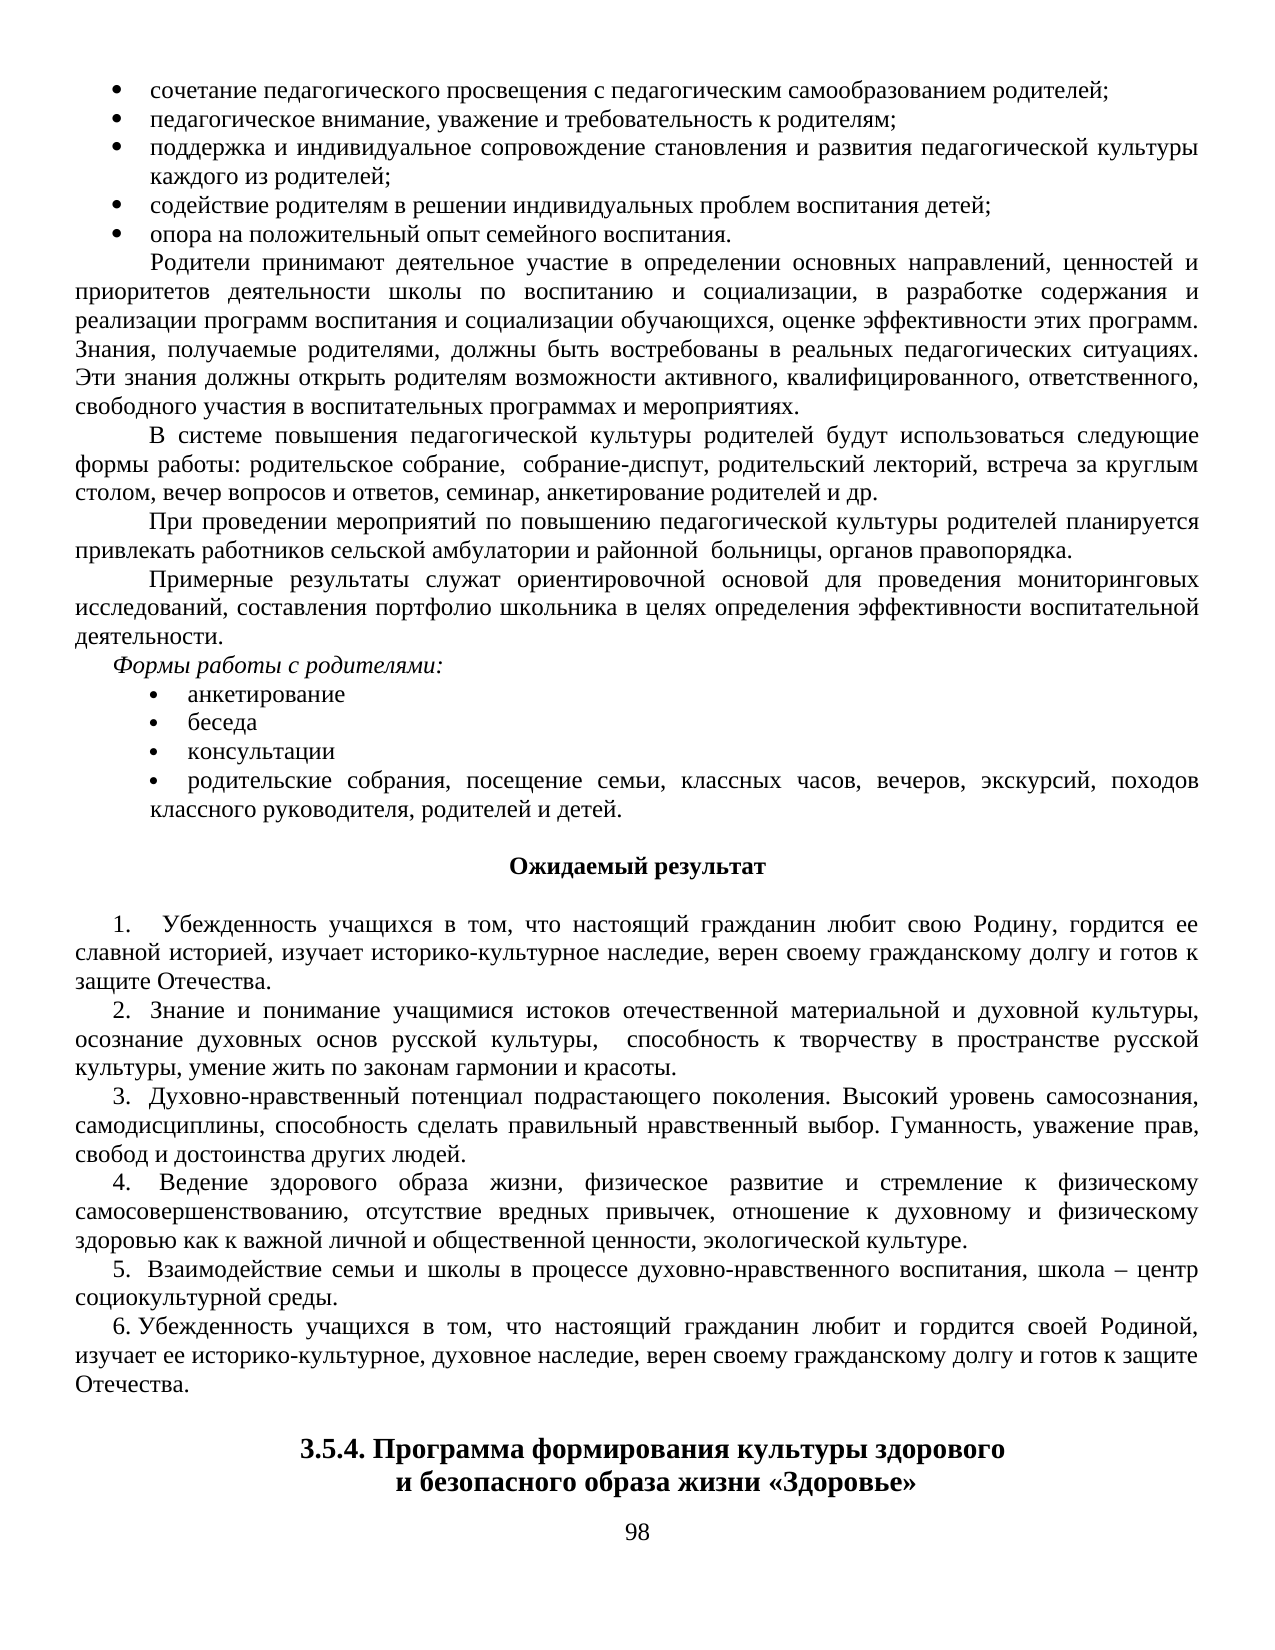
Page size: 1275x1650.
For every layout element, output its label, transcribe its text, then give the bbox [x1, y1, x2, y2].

text В системе повышения педагогической культуры родителей будут использоваться следующие формы работы: родительское собрание, собрание-диспут, родительский лекторий, встреча за круглым столом, вечер вопросов и ответов, семинар, анкетирование родителей и др. [75, 420, 1200, 506]
text 6. Убежденность учащихся в том, что настоящий гражданин любит и гордится своей Родиной, изучает ее историко-культурное, духовное наследие, верен своему гражданскому долгу и готов к защите Отечества. [75, 1311, 1200, 1397]
text Примерные результаты служат ориентировочной основой для проведения мониторинговых исследований, составления портфолио школьника в целях определения эффективности воспитательной деятельности. [75, 564, 1200, 650]
text При проведении мероприятий по повышению педагогической культуры родителей планируется привлекать работников сельской амбулатории и районной больницы, органов правопорядка. [75, 506, 1200, 564]
list родительские собрания, посещение семьи, классных часов, вечеров, экскурсий, походов классного руководителя, родителей и детей. [112, 765, 1200, 822]
list беседа [112, 707, 1200, 736]
list педагогическое внимание, уважение и требовательность к родителям; [112, 104, 1200, 132]
list анкетирование [112, 679, 1200, 707]
list опора на положительный опыт семейного воспитания. [112, 219, 1200, 247]
text Ожидаемый результат [75, 851, 1200, 880]
list консультации [112, 736, 1200, 765]
list сочетание педагогического просвещения с педагогическим самообразованием родителей; [112, 75, 1200, 104]
text 3.5.4. Программа формирования культуры здорового [75, 1431, 1200, 1464]
text 1. Убежденность учащихся в том, что настоящий гражданин любит свою Родину, гордится ее славной историей, изучает историко-культурное наследие, верен своему гражданскому долгу и готов к защите Отечества. [75, 909, 1200, 995]
text 4. Ведение здорового образа жизни, физическое развитие и стремление к физическому самосовершенствованию, отсутствие вредных привычек, отношение к духовному и физическому здоровью как к важной личной и общественной ценности, экологической культуре. [75, 1167, 1200, 1254]
text 3. Духовно-нравственный потенциал подрастающего поколения. Высокий уровень самосознания, самодисциплины, способность сделать правильный нравственный выбор. Гуманность, уважение прав, свобод и достоинства других людей. [75, 1081, 1200, 1167]
list содействие родителям в решении индивидуальных проблем воспитания детей; [112, 190, 1200, 219]
list поддержка и индивидуальное сопровождение становления и развития педагогической культуры каждого из родителей; [112, 132, 1200, 190]
text Формы работы с родителями: [75, 650, 1200, 679]
text и безопасного образа жизни «Здоровье» [75, 1464, 1200, 1498]
text 2. Знание и понимание учащимися истоков отечественной материальной и духовной культуры, осознание духовных основ русской культуры, способность к творчеству в пространстве русской культуры, умение жить по законам гармонии и красоты. [75, 995, 1200, 1081]
text Родители принимают деятельное участие в определении основных направлений, ценностей и приоритетов деятельности школы по воспитанию и социализации, в разработке содержания и реализации программ воспитания и социализации обучающихся, оценке эффективности этих программ. Знания, получаемые родителями, должны быть востребованы в реальных педагогических ситуациях. Эти знания должны открыть родителям возможности активного, квалифицированного, ответственного, свободного участия в воспитательных программах и мероприятиях. [75, 247, 1200, 420]
text 5. Взаимодействие семьи и школы в процессе духовно-нравственного воспитания, школа – центр социокультурной среды. [75, 1254, 1200, 1311]
